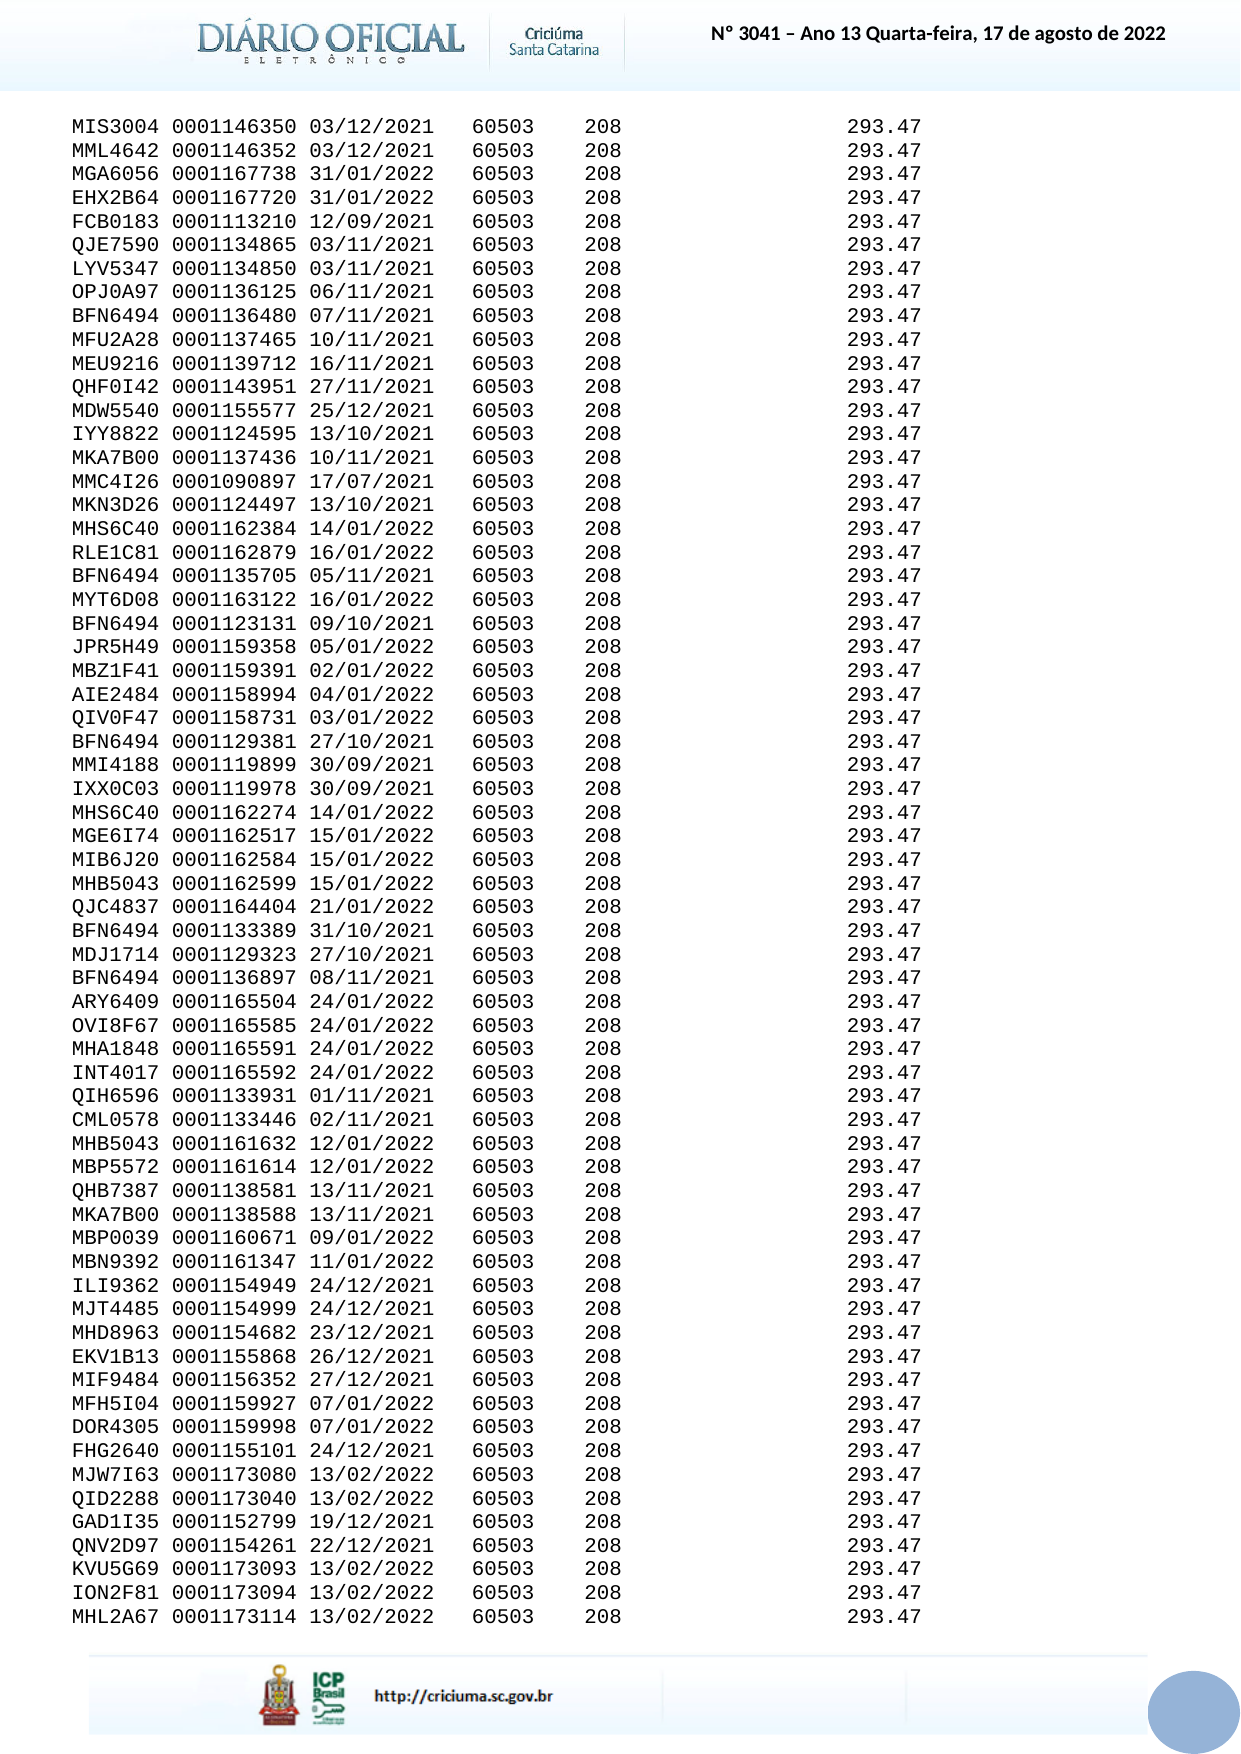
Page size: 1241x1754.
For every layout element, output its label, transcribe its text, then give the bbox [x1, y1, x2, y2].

text MKN3D26 0001124497 13/10/2021 60503 208 293.47 [59, 494, 1181, 518]
text MKA7B00 0001137436 10/11/2021 60503 208 293.47 [59, 447, 1181, 471]
text MHB5043 0001161632 12/01/2022 60503 208 293.47 [59, 1133, 1181, 1156]
text QIH6596 0001133931 01/11/2021 60503 208 293.47 [59, 1086, 1181, 1109]
text QJC4837 0001164404 21/01/2022 60503 208 293.47 [59, 896, 1181, 920]
text MGA6056 0001167738 31/01/2022 60503 208 293.47 [59, 163, 1181, 187]
text INT4017 0001165592 24/01/2022 60503 208 293.47 [59, 1062, 1181, 1086]
text CML0578 0001133446 02/11/2021 60503 208 293.47 [59, 1109, 1181, 1133]
text QID2288 0001173040 13/02/2022 60503 208 293.47 [59, 1487, 1181, 1511]
text MMC4I26 0001090897 17/07/2021 60503 208 293.47 [59, 471, 1181, 494]
text ILI9362 0001154949 24/12/2021 60503 208 293.47 [59, 1275, 1181, 1298]
text GAD1I35 0001152799 19/12/2021 60503 208 293.47 [59, 1511, 1181, 1535]
text QJE7590 0001134865 03/11/2021 60503 208 293.47 [59, 234, 1181, 258]
text BFN6494 0001135705 05/11/2021 60503 208 293.47 [59, 565, 1181, 589]
text MBZ1F41 0001159391 02/01/2022 60503 208 293.47 [59, 660, 1181, 683]
text MYT6D08 0001163122 16/01/2022 60503 208 293.47 [59, 589, 1181, 613]
text MHS6C40 0001162274 14/01/2022 60503 208 293.47 [59, 802, 1181, 825]
text MHA1848 0001165591 24/01/2022 60503 208 293.47 [59, 1038, 1181, 1062]
text RLE1C81 0001162879 16/01/2022 60503 208 293.47 [59, 542, 1181, 565]
text MEU9216 0001139712 16/11/2021 60503 208 293.47 [59, 352, 1181, 376]
text QHF0I42 0001143951 27/11/2021 60503 208 293.47 [59, 376, 1181, 400]
text FCB0183 0001113210 12/09/2021 60503 208 293.47 [59, 211, 1181, 234]
text MFH5I04 0001159927 07/01/2022 60503 208 293.47 [59, 1393, 1181, 1417]
text MFU2A28 0001137465 10/11/2021 60503 208 293.47 [59, 329, 1181, 352]
text QNV2D97 0001154261 22/12/2021 60503 208 293.47 [59, 1535, 1181, 1558]
text MBP5572 0001161614 12/01/2022 60503 208 293.47 [59, 1156, 1181, 1180]
text IYY8822 0001124595 13/10/2021 60503 208 293.47 [59, 423, 1181, 447]
text MHS6C40 0001162384 14/01/2022 60503 208 293.47 [59, 518, 1181, 542]
text BFN6494 0001123131 09/10/2021 60503 208 293.47 [59, 613, 1181, 636]
text MHB5043 0001162599 15/01/2022 60503 208 293.47 [59, 873, 1181, 896]
text MIB6J20 0001162584 15/01/2022 60503 208 293.47 [59, 849, 1181, 873]
text MML4642 0001146352 03/12/2021 60503 208 293.47 [59, 140, 1181, 163]
text BFN6494 0001133389 31/10/2021 60503 208 293.47 [59, 920, 1181, 944]
text OPJ0A97 0001136125 06/11/2021 60503 208 293.47 [59, 282, 1181, 305]
text KVU5G69 0001173093 13/02/2022 60503 208 293.47 [59, 1558, 1181, 1582]
text MHL2A67 0001173114 13/02/2022 60503 208 293.47 [59, 1606, 1181, 1629]
text JPR5H49 0001159358 05/01/2022 60503 208 293.47 [59, 636, 1181, 660]
text QHB7387 0001138581 13/11/2021 60503 208 293.47 [59, 1180, 1181, 1204]
text MGE6I74 0001162517 15/01/2022 60503 208 293.47 [59, 825, 1181, 849]
text MHD8963 0001154682 23/12/2021 60503 208 293.47 [59, 1322, 1181, 1346]
text MJW7I63 0001173080 13/02/2022 60503 208 293.47 [59, 1464, 1181, 1487]
text ION2F81 0001173094 13/02/2022 60503 208 293.47 [59, 1582, 1181, 1606]
text MIF9484 0001156352 27/12/2021 60503 208 293.47 [59, 1369, 1181, 1393]
text OVI8F67 0001165585 24/01/2022 60503 208 293.47 [59, 1014, 1181, 1038]
text QIV0F47 0001158731 03/01/2022 60503 208 293.47 [59, 707, 1181, 731]
text MJT4485 0001154999 24/12/2021 60503 208 293.47 [59, 1298, 1181, 1322]
text BFN6494 0001129381 27/10/2021 60503 208 293.47 [59, 731, 1181, 754]
text MKA7B00 0001138588 13/11/2021 60503 208 293.47 [59, 1204, 1181, 1227]
text MIS3004 0001146350 03/12/2021 60503 208 293.47 [59, 116, 1181, 140]
text MBP0039 0001160671 09/01/2022 60503 208 293.47 [59, 1227, 1181, 1251]
text LYV5347 0001134850 03/11/2021 60503 208 293.47 [59, 258, 1181, 282]
text IXX0C03 0001119978 30/09/2021 60503 208 293.47 [59, 778, 1181, 802]
text BFN6494 0001136897 08/11/2021 60503 208 293.47 [59, 967, 1181, 991]
text MBN9392 0001161347 11/01/2022 60503 208 293.47 [59, 1251, 1181, 1275]
text ARY6409 0001165504 24/01/2022 60503 208 293.47 [59, 991, 1181, 1014]
text MDW5540 0001155577 25/12/2021 60503 208 293.47 [59, 400, 1181, 423]
text EHX2B64 0001167720 31/01/2022 60503 208 293.47 [59, 187, 1181, 211]
text MMI4188 0001119899 30/09/2021 60503 208 293.47 [59, 754, 1181, 778]
text BFN6494 0001136480 07/11/2021 60503 208 293.47 [59, 305, 1181, 329]
text EKV1B13 0001155868 26/12/2021 60503 208 293.47 [59, 1346, 1181, 1369]
text FHG2640 0001155101 24/12/2021 60503 208 293.47 [59, 1440, 1181, 1464]
text MDJ1714 0001129323 27/10/2021 60503 208 293.47 [59, 944, 1181, 967]
text DOR4305 0001159998 07/01/2022 60503 208 293.47 [59, 1417, 1181, 1440]
text AIE2484 0001158994 04/01/2022 60503 208 293.47 [59, 683, 1181, 707]
